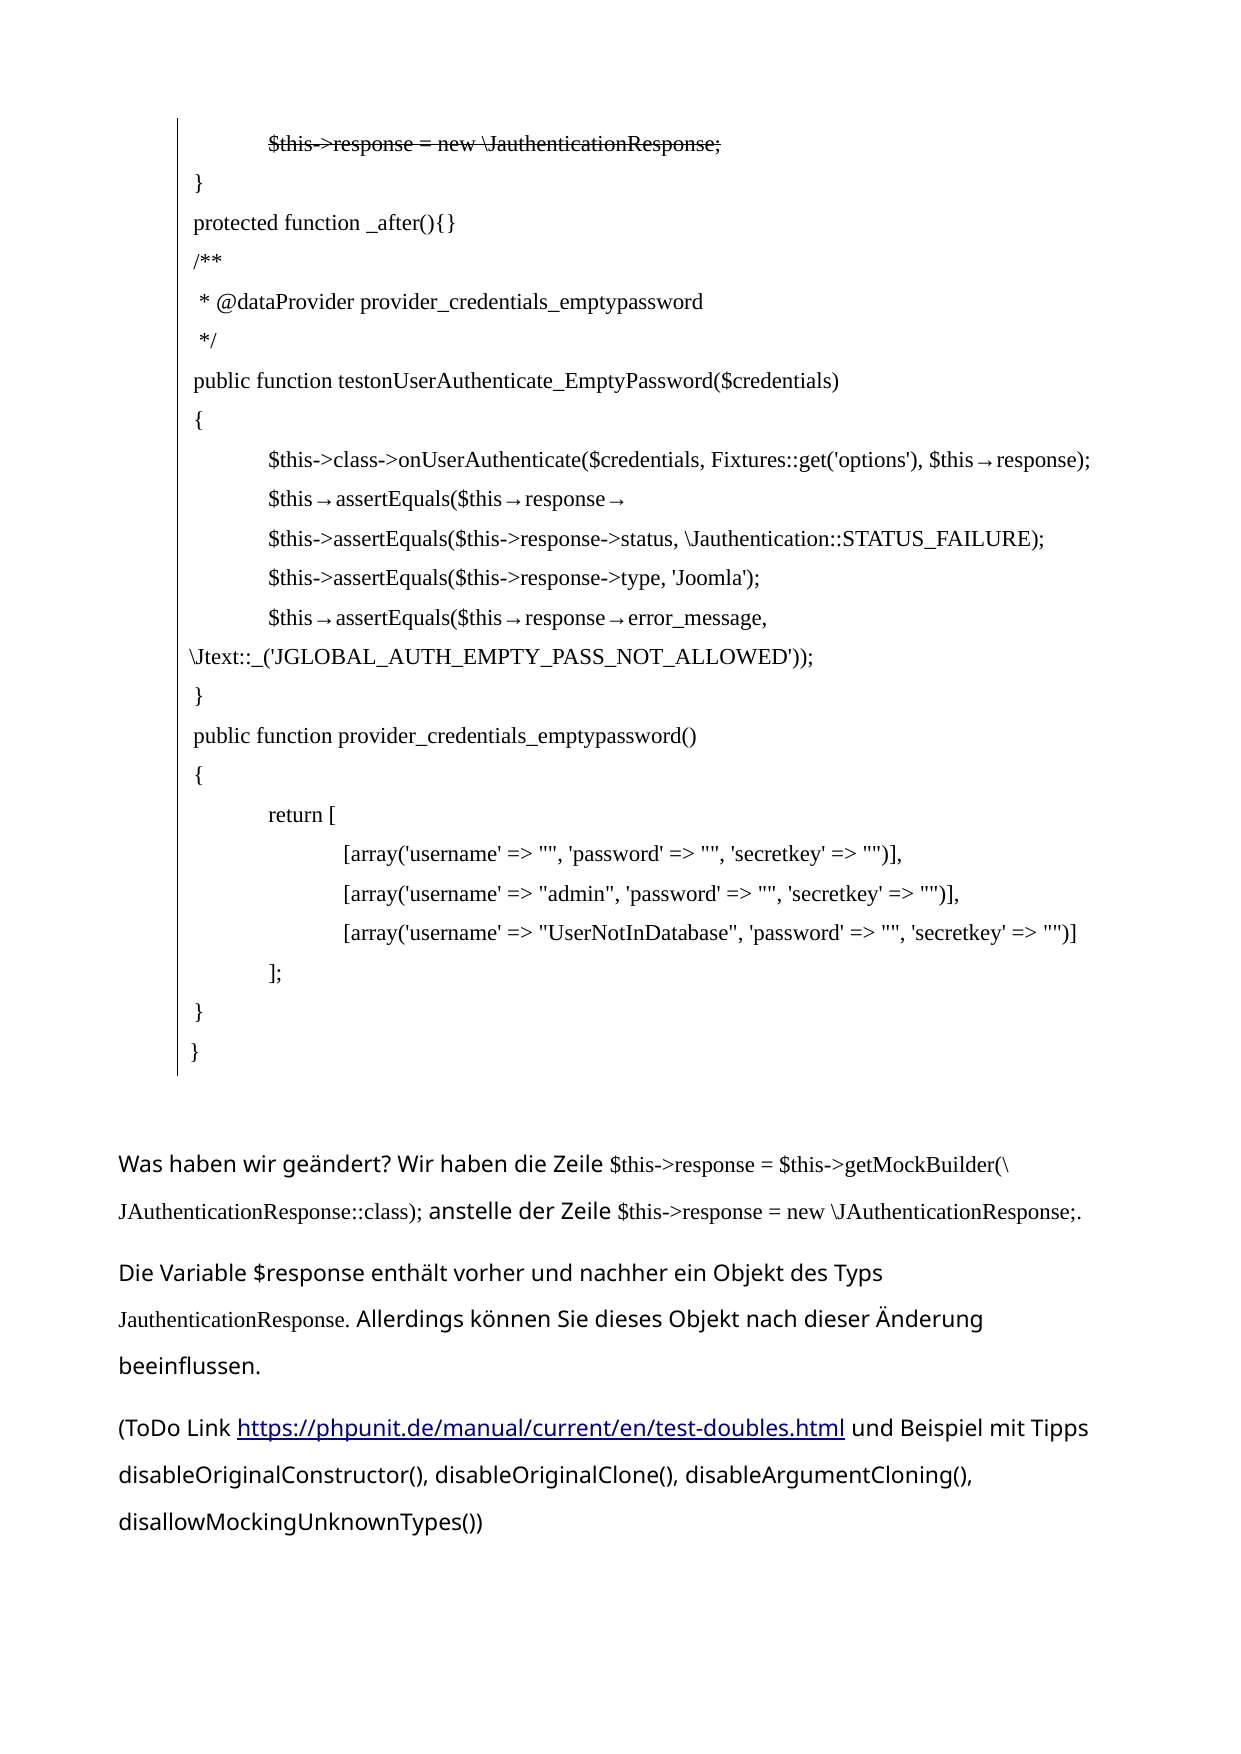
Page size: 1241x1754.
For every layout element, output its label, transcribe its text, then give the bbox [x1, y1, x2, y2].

text Die Variable $response enthält vorher und nachher ein Objekt des Typs JauthenticationResponse. Allerdings können Sie dieses Objekt nach dieser Änderung beeinflussen. [118, 1257, 1122, 1382]
text (ToDo Link https://phpunit.de/manual/current/en/test-doubles.html und Beispiel mit Tipps disableOriginalConstructor(), disableOriginalClone(), disableArgumentCloning(), disallowMockingUnknownTypes()) [118, 1412, 1122, 1537]
text Was haben wir geändert? Wir haben die Zeile $this->response = $this‑>getMockBuilder(\JAuthenticationResponse::class); anstelle der Zeile $this->response = new \JAuthenticationResponse;. [118, 1148, 1122, 1226]
text $this->response = new \JauthenticationResponse; } protected function _after(){} /** * @dataProvider provider_credentials_emptypassword */ public function testonUserAuthenticate_EmptyPassword($credentials) { $this->class->onUserAuthenticate($credentials, Fixtures::get('options'), $this→response); $this→assertEquals($this→response→ $this->assertEquals($this->response->status, \Jauthentication::STATUS_FAILURE); $this->assertEquals($this->response->type, 'Joomla'); $this→assertEquals($this→response→error_message, \Jtext::_('JGLOBAL_AUTH_EMPTY_PASS_NOT_ALLOWED')); } public function provider_credentials_emptypassword() { return [ [array('username' => "", 'password' => "", 'secretkey' => "")], [array('username' => "admin", 'password' => "", 'secretkey' => "")], [array('username' => "UserNotInDatabase", 'password' => "", 'secretkey' => "")] ]; } } [178, 118, 1122, 1076]
